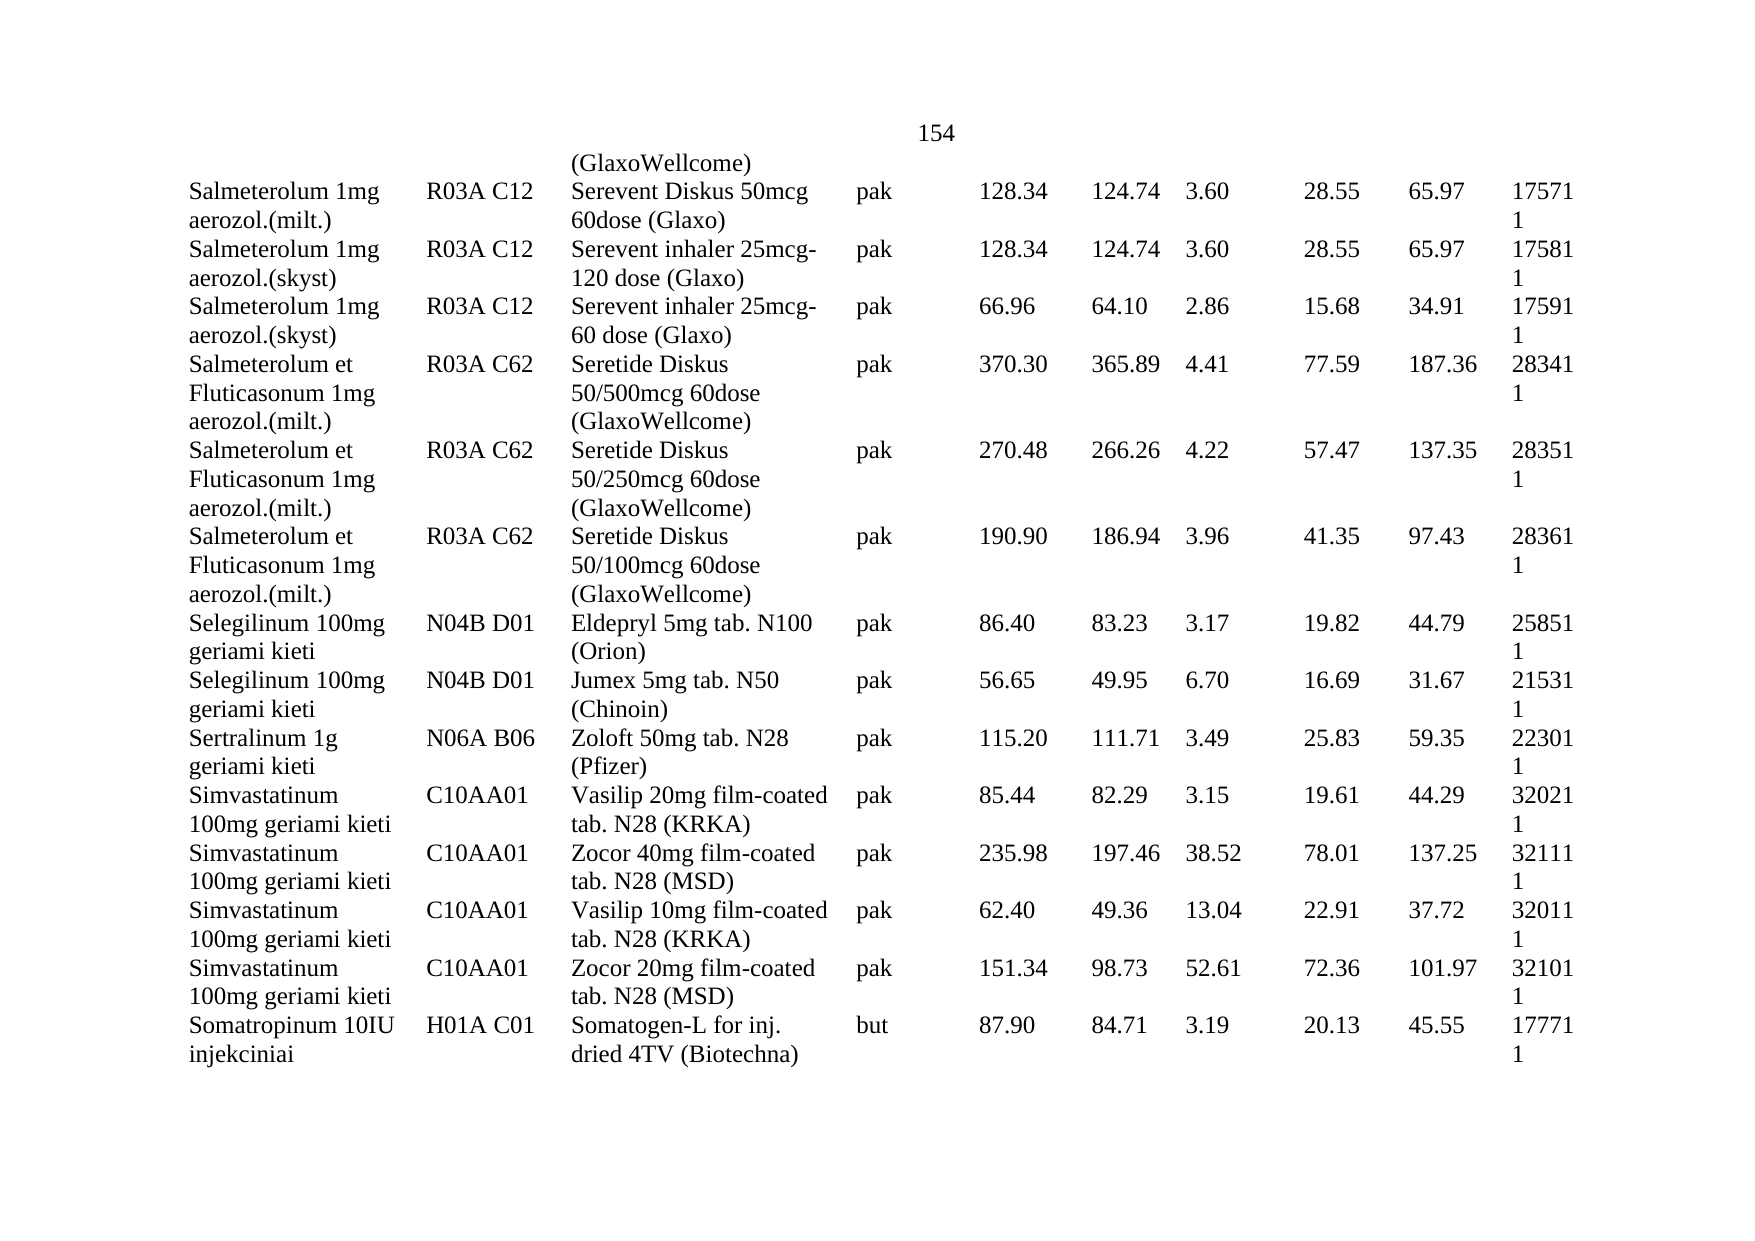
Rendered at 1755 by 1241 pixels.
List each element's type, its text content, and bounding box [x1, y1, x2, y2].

table_cell 365.89 [1080, 349, 1174, 435]
table_cell 56.65 [968, 665, 1080, 723]
table_cell 25.83 [1293, 723, 1397, 780]
table_cell 197.46 [1080, 838, 1174, 895]
table_cell Salmeterolum et Fluticasonum 1mg aerozol.(milt.) [177, 349, 415, 435]
table_cell 370.30 [968, 349, 1080, 435]
table_cell 44.29 [1397, 780, 1500, 838]
table_cell 186.94 [1080, 521, 1174, 608]
table_cell pak [845, 723, 968, 780]
table_cell 101.97 [1397, 953, 1500, 1010]
table_cell pak [845, 953, 968, 1010]
table_cell R03A C12 [415, 176, 559, 234]
table_cell 34.91 [1397, 291, 1500, 349]
table_cell 87.90 [968, 1010, 1080, 1068]
table_cell 28.55 [1293, 176, 1397, 234]
table_cell 72.36 [1293, 953, 1397, 1010]
table_cell 44.79 [1397, 608, 1500, 665]
table_cell 258511 [1500, 608, 1595, 665]
table_cell Somatropinum 10IU injekciniai [177, 1010, 415, 1068]
table_cell R03A C12 [415, 234, 559, 291]
table_cell 115.20 [968, 723, 1080, 780]
table_cell 111.71 [1080, 723, 1174, 780]
table_cell pak [845, 665, 968, 723]
table_cell 2.86 [1174, 291, 1292, 349]
table_cell pak [845, 349, 968, 435]
table_cell 175811 [1500, 234, 1595, 291]
table_cell Simvastatinum 100mg geriami kieti [177, 838, 415, 895]
table_cell [968, 148, 1080, 176]
table_cell 83.23 [1080, 608, 1174, 665]
table_cell 235.98 [968, 838, 1080, 895]
table_cell 3.96 [1174, 521, 1292, 608]
table_cell 41.35 [1293, 521, 1397, 608]
table_cell 66.96 [968, 291, 1080, 349]
table_cell pak [845, 608, 968, 665]
table_cell 3.60 [1174, 234, 1292, 291]
table_cell Salmeterolum et Fluticasonum 1mg aerozol.(milt.) [177, 521, 415, 608]
table_cell 283411 [1500, 349, 1595, 435]
table_cell 19.82 [1293, 608, 1397, 665]
table_cell pak [845, 234, 968, 291]
table_cell 65.97 [1397, 234, 1500, 291]
table_cell 128.34 [968, 234, 1080, 291]
table_cell [1397, 148, 1500, 176]
table_cell Serevent inhaler 25mcg-60 dose (Glaxo) [560, 291, 845, 349]
table_cell 78.01 [1293, 838, 1397, 895]
table_cell 3.15 [1174, 780, 1292, 838]
table_cell Selegilinum 100mg geriami kieti [177, 665, 415, 723]
table_cell 45.55 [1397, 1010, 1500, 1068]
table_cell 86.40 [968, 608, 1080, 665]
table_cell pak [845, 176, 968, 234]
table_cell Seretide Diskus 50/500mcg 60dose (GlaxoWellcome) [560, 349, 845, 435]
table_cell 82.29 [1080, 780, 1174, 838]
table_cell C10AA01 [415, 895, 559, 953]
table_cell [415, 148, 559, 176]
table_cell 177711 [1500, 1010, 1595, 1068]
table_cell Sertralinum 1g geriami kieti [177, 723, 415, 780]
table_cell 64.10 [1080, 291, 1174, 349]
table_cell 13.04 [1174, 895, 1292, 953]
table_cell 38.52 [1174, 838, 1292, 895]
table_cell Simvastatinum 100mg geriami kieti [177, 895, 415, 953]
table_cell R03A C62 [415, 349, 559, 435]
table_cell 124.74 [1080, 176, 1174, 234]
table_cell 4.41 [1174, 349, 1292, 435]
table_cell [177, 148, 415, 176]
table_cell [1293, 148, 1397, 176]
table_cell 190.90 [968, 521, 1080, 608]
table_cell 31.67 [1397, 665, 1500, 723]
table_cell Vasilip 10mg film-coated tab. N28 (KRKA) [560, 895, 845, 953]
table_cell 16.69 [1293, 665, 1397, 723]
table_cell Seretide Diskus 50/100mcg 60dose (GlaxoWellcome) [560, 521, 845, 608]
table_cell N04B D01 [415, 665, 559, 723]
table_cell H01A C01 [415, 1010, 559, 1068]
table_cell 20.13 [1293, 1010, 1397, 1068]
table_cell (GlaxoWellcome) [560, 148, 845, 176]
table_cell 175911 [1500, 291, 1595, 349]
table_cell 320211 [1500, 780, 1595, 838]
table_cell 223011 [1500, 723, 1595, 780]
table_cell 3.17 [1174, 608, 1292, 665]
table_cell Serevent inhaler 25mcg-120 dose (Glaxo) [560, 234, 845, 291]
table_cell 215311 [1500, 665, 1595, 723]
table_cell R03A C62 [415, 521, 559, 608]
table_cell 187.36 [1397, 349, 1500, 435]
table_cell 270.48 [968, 435, 1080, 521]
table_cell Salmeterolum 1mg aerozol.(skyst) [177, 234, 415, 291]
table_cell 266.26 [1080, 435, 1174, 521]
table_cell 59.35 [1397, 723, 1500, 780]
table_cell 137.35 [1397, 435, 1500, 521]
table_cell [1080, 148, 1174, 176]
table_cell 128.34 [968, 176, 1080, 234]
table_cell 175711 [1500, 176, 1595, 234]
table_cell Zoloft 50mg tab. N28 (Pfizer) [560, 723, 845, 780]
table_cell 22.91 [1293, 895, 1397, 953]
table_cell pak [845, 838, 968, 895]
table_cell C10AA01 [415, 953, 559, 1010]
table_cell R03A C62 [415, 435, 559, 521]
table_cell 52.61 [1174, 953, 1292, 1010]
table_cell pak [845, 780, 968, 838]
table_cell 98.73 [1080, 953, 1174, 1010]
table_cell Salmeterolum et Fluticasonum 1mg aerozol.(milt.) [177, 435, 415, 521]
table_cell N06A B06 [415, 723, 559, 780]
table_cell C10AA01 [415, 780, 559, 838]
table_cell 62.40 [968, 895, 1080, 953]
table_cell Selegilinum 100mg geriami kieti [177, 608, 415, 665]
table_cell 151.34 [968, 953, 1080, 1010]
table_cell 283611 [1500, 521, 1595, 608]
table_cell 97.43 [1397, 521, 1500, 608]
table_cell Salmeterolum 1mg aerozol.(skyst) [177, 291, 415, 349]
table_cell 57.47 [1293, 435, 1397, 521]
table_cell 49.36 [1080, 895, 1174, 953]
table_cell 124.74 [1080, 234, 1174, 291]
table_cell R03A C12 [415, 291, 559, 349]
table_cell 6.70 [1174, 665, 1292, 723]
table_cell Simvastatinum 100mg geriami kieti [177, 780, 415, 838]
table_cell N04B D01 [415, 608, 559, 665]
table_cell 3.19 [1174, 1010, 1292, 1068]
table_cell 321111 [1500, 838, 1595, 895]
table_cell 320111 [1500, 895, 1595, 953]
table_cell Seretide Diskus 50/250mcg 60dose (GlaxoWellcome) [560, 435, 845, 521]
table_cell 3.49 [1174, 723, 1292, 780]
table_cell 137.25 [1397, 838, 1500, 895]
table_cell Simvastatinum 100mg geriami kieti [177, 953, 415, 1010]
table_cell [1500, 148, 1595, 176]
table_cell Serevent Diskus 50mcg 60dose (Glaxo) [560, 176, 845, 234]
table_cell pak [845, 291, 968, 349]
table_cell but [845, 1010, 968, 1068]
table_cell 84.71 [1080, 1010, 1174, 1068]
table_cell 15.68 [1293, 291, 1397, 349]
table_cell [845, 148, 968, 176]
table_cell 85.44 [968, 780, 1080, 838]
table_cell Eldepryl 5mg tab. N100 (Orion) [560, 608, 845, 665]
table_cell C10AA01 [415, 838, 559, 895]
table_cell Vasilip 20mg film-coated tab. N28 (KRKA) [560, 780, 845, 838]
table_cell 65.97 [1397, 176, 1500, 234]
table_cell 49.95 [1080, 665, 1174, 723]
table_cell Zocor 40mg film-coated tab. N28 (MSD) [560, 838, 845, 895]
table_cell 3.60 [1174, 176, 1292, 234]
table_cell 19.61 [1293, 780, 1397, 838]
table_cell 321011 [1500, 953, 1595, 1010]
table_cell pak [845, 435, 968, 521]
table_cell 283511 [1500, 435, 1595, 521]
table_cell Somatogen-L for inj. dried 4TV (Biotechna) [560, 1010, 845, 1068]
table_cell pak [845, 521, 968, 608]
table_cell [1174, 148, 1292, 176]
table_cell pak [845, 895, 968, 953]
table_cell 4.22 [1174, 435, 1292, 521]
table_cell 37.72 [1397, 895, 1500, 953]
table_cell 77.59 [1293, 349, 1397, 435]
table_cell Salmeterolum 1mg aerozol.(milt.) [177, 176, 415, 234]
table_cell Jumex 5mg tab. N50 (Chinoin) [560, 665, 845, 723]
table_cell 28.55 [1293, 234, 1397, 291]
table_cell Zocor 20mg film-coated tab. N28 (MSD) [560, 953, 845, 1010]
